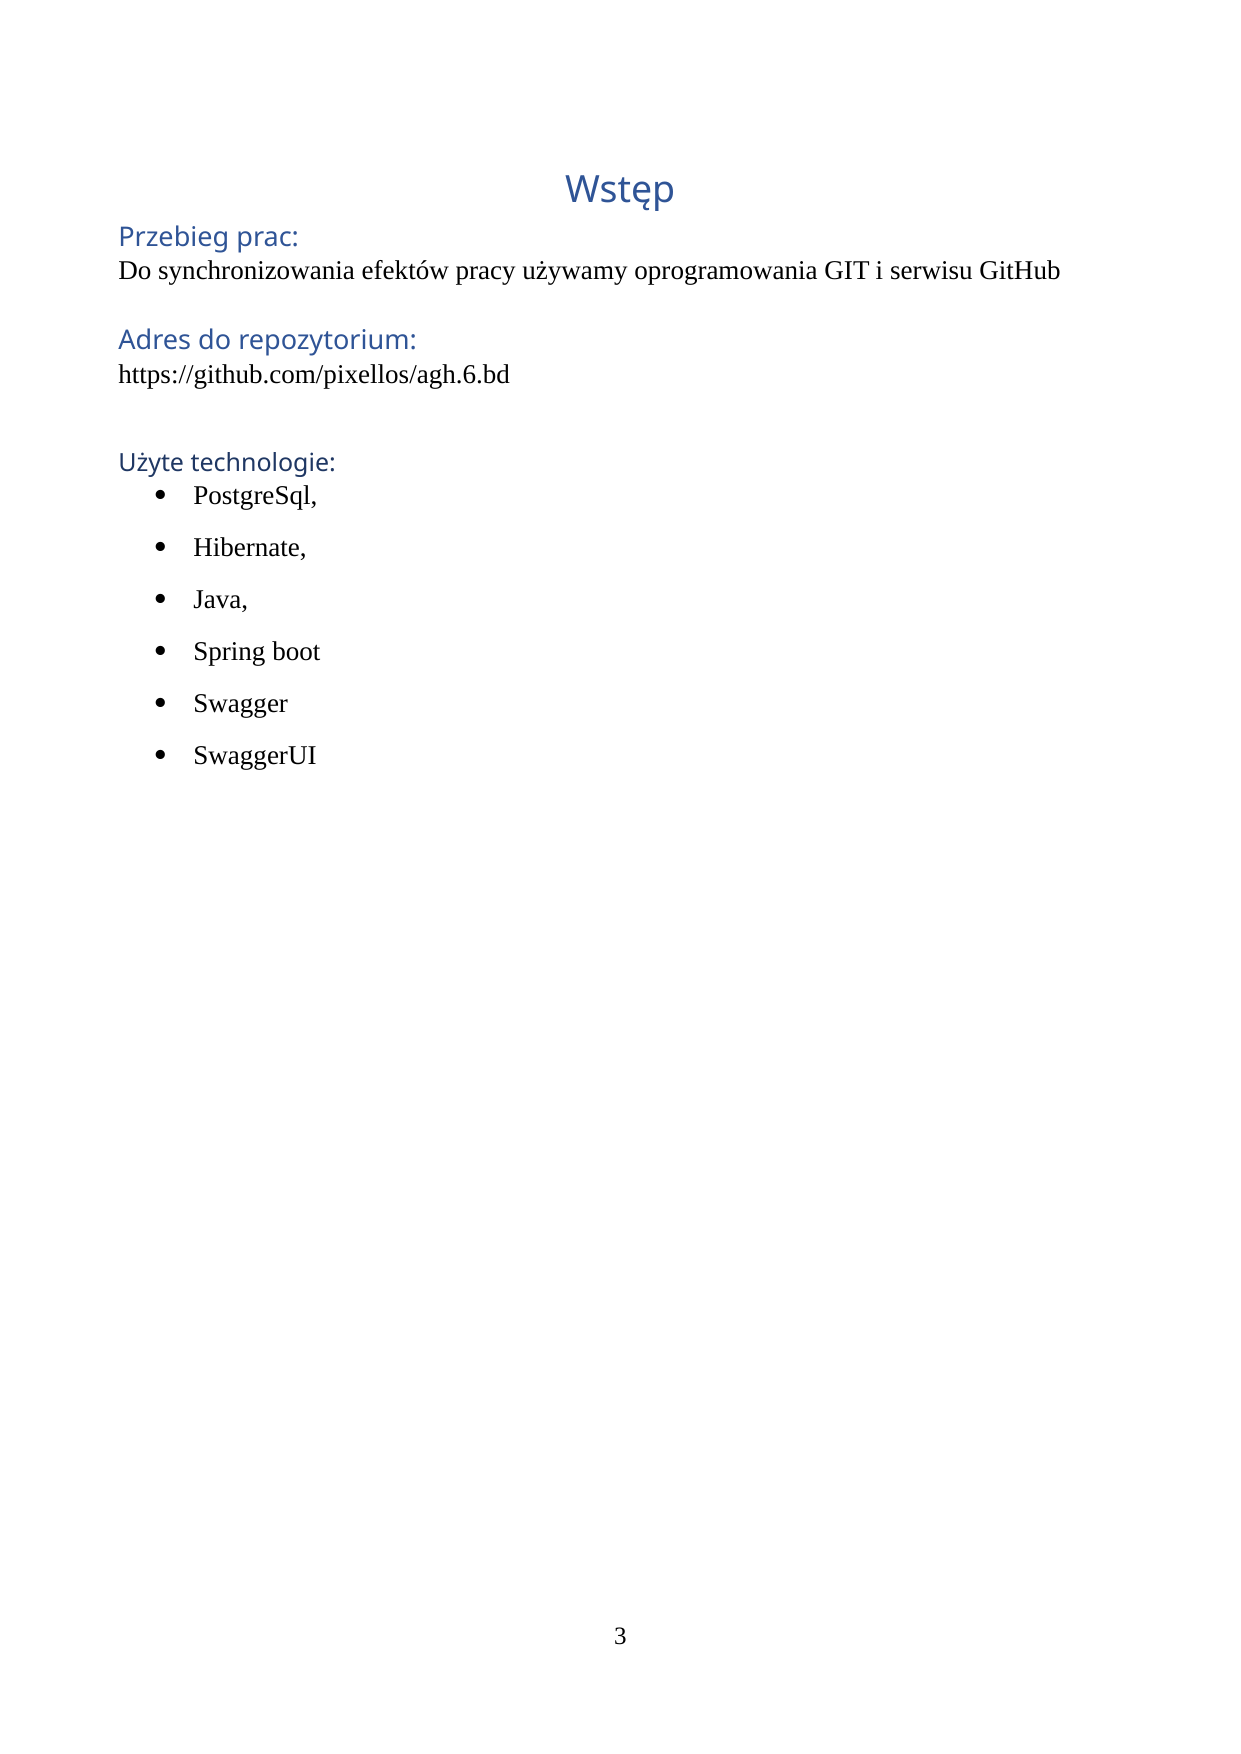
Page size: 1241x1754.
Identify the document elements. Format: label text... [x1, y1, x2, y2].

text Do synchronizowania efektów pracy używamy oprogramowania GIT i serwisu GitHub [118, 254, 1122, 286]
text https://github.com/pixellos/agh.6.bd [118, 358, 1122, 389]
list PostgreSql, [156, 479, 1122, 510]
list Spring boot [156, 635, 1122, 666]
subtitle Użyte technologie: [118, 445, 1122, 479]
list Hibernate, [156, 531, 1122, 562]
subtitle Wstęp [118, 162, 1122, 213]
subtitle Adres do repozytorium: [118, 321, 1122, 358]
list SwaggerUI [156, 739, 1122, 771]
list Java, [156, 583, 1122, 614]
list Swagger [156, 687, 1122, 718]
subtitle Przebieg prac: [118, 217, 1122, 254]
